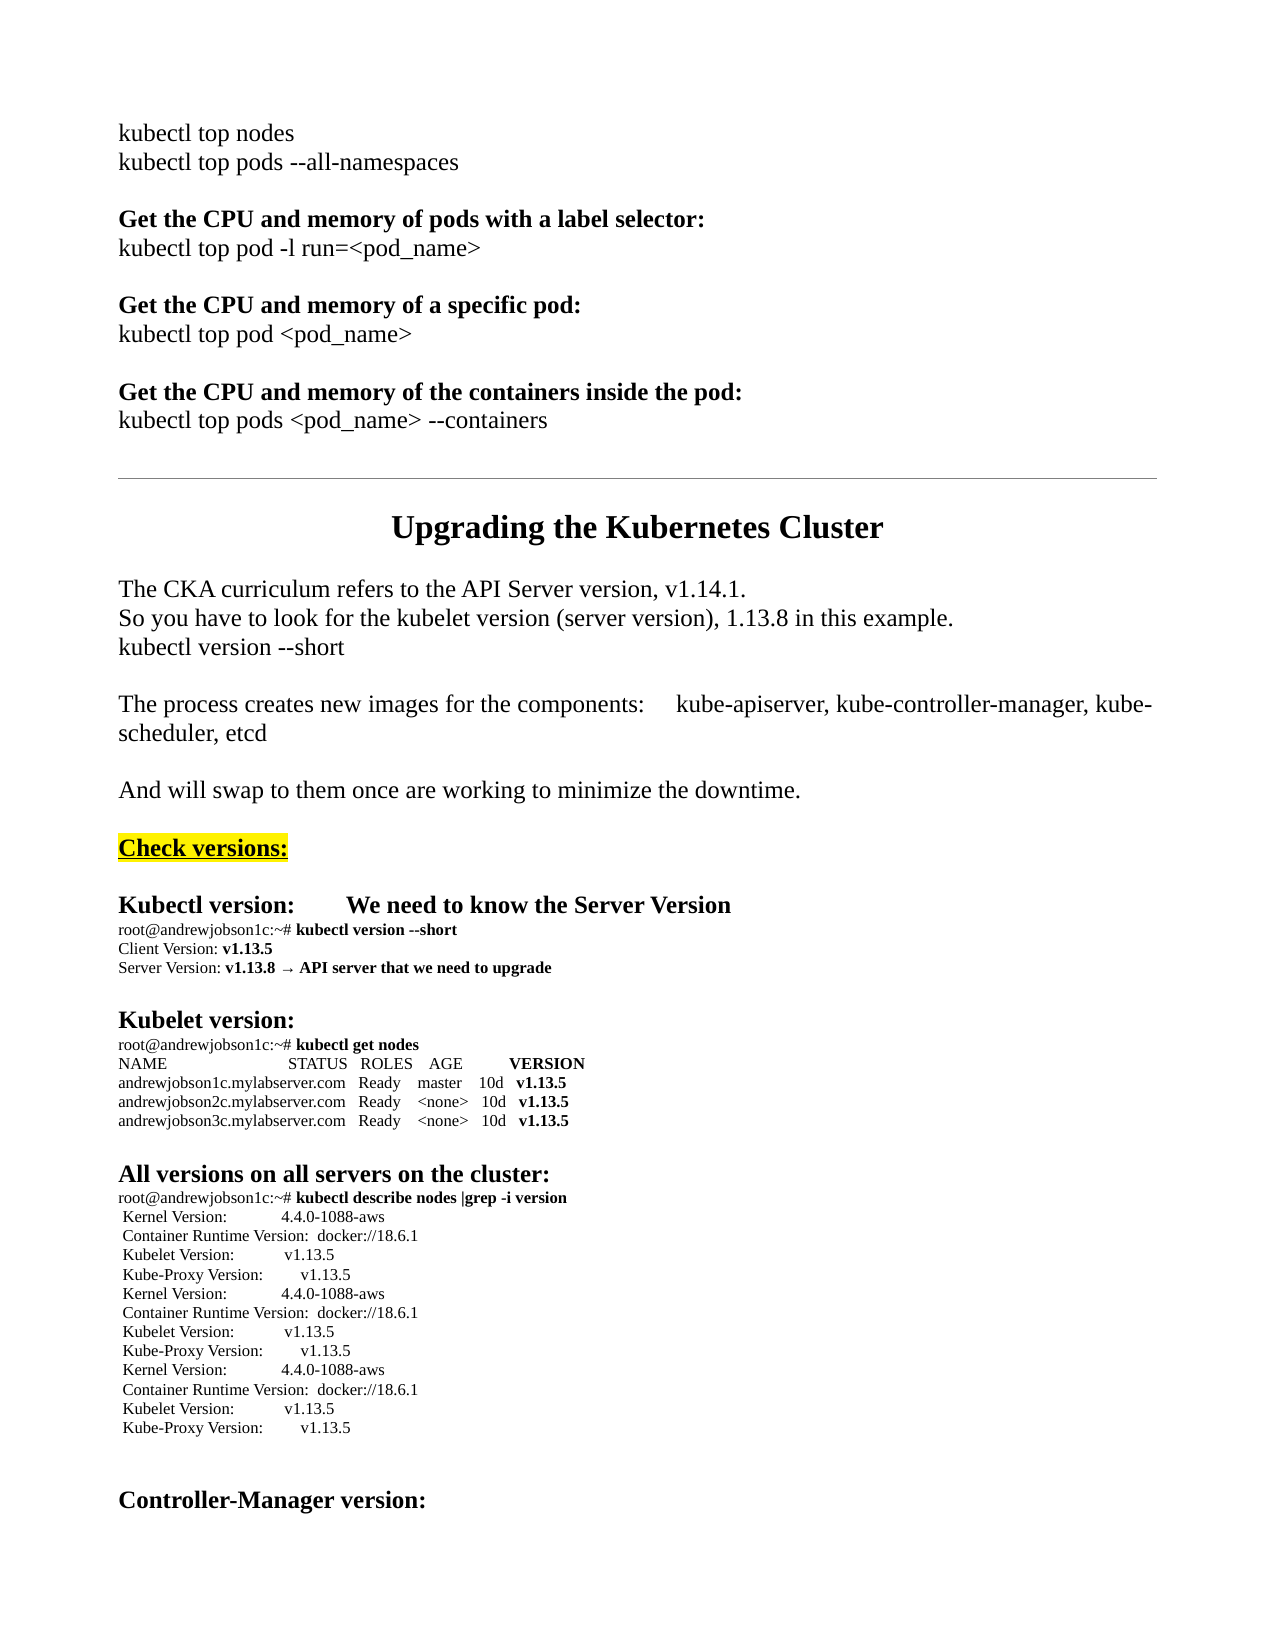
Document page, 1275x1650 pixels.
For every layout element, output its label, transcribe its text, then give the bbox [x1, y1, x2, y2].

text Upgrading the Kubernetes Cluster [118, 507, 1157, 546]
text Kernel Version: 4.4.0-1088-aws [118, 1360, 1157, 1379]
text kubectl top pods --all-namespaces [118, 147, 1157, 176]
text Kubectl version: We need to know the Server Version [118, 891, 1157, 919]
text Check versions: [118, 833, 1157, 862]
text root@andrewjobson1c:~# kubectl get nodes [118, 1034, 1157, 1053]
text Controller-Manager version: [118, 1485, 1157, 1513]
text andrewjobson3c.mylabserver.com Ready <none> 10d v1.13.5 [118, 1111, 1157, 1130]
text Container Runtime Version: docker://18.6.1 [118, 1303, 1157, 1322]
text Client Version: v1.13.5 [118, 938, 1157, 958]
text NAME STATUS ROLES AGE VERSION [118, 1053, 1157, 1073]
text Get the CPU and memory of a specific pod: [118, 291, 1157, 319]
text kubectl top pods <pod_name> --containers [118, 406, 1157, 434]
text Container Runtime Version: docker://18.6.1 [118, 1226, 1157, 1245]
text Kube-Proxy Version: v1.13.5 [118, 1341, 1157, 1360]
text Get the CPU and memory of the containers inside the pod: [118, 377, 1157, 406]
text root@andrewjobson1c:~# kubectl describe nodes |grep -i version [118, 1188, 1157, 1207]
text So you have to look for the kubelet version (server version), 1.13.8 in this example. [118, 603, 1157, 632]
text Container Runtime Version: docker://18.6.1 [118, 1379, 1157, 1398]
text kubectl version --short [118, 632, 1157, 661]
text Kubelet Version: v1.13.5 [118, 1245, 1157, 1264]
text The CKA curriculum refers to the API Server version, v1.14.1. [118, 574, 1157, 603]
text andrewjobson1c.mylabserver.com Ready master 10d v1.13.5 [118, 1073, 1157, 1092]
text And will swap to them once are working to minimize the downtime. [118, 776, 1157, 804]
text Kernel Version: 4.4.0-1088-aws [118, 1283, 1157, 1303]
text andrewjobson2c.mylabserver.com Ready <none> 10d v1.13.5 [118, 1092, 1157, 1111]
text kubectl top nodes [118, 118, 1157, 147]
text All versions on all servers on the cluster: [118, 1159, 1157, 1188]
text Kubelet Version: v1.13.5 [118, 1322, 1157, 1341]
text Kubelet version: [118, 1006, 1157, 1034]
text The process creates new images for the components: kube-apiserver, kube-controller-manager, kube-scheduler, etcd [118, 689, 1157, 747]
text root@andrewjobson1c:~# kubectl version --short [118, 919, 1157, 938]
text Get the CPU and memory of pods with a label selector: [118, 204, 1157, 233]
text Server Version: v1.13.8 → API server that we need to upgrade [118, 958, 1157, 977]
text Kube-Proxy Version: v1.13.5 [118, 1418, 1157, 1437]
text Kernel Version: 4.4.0-1088-aws [118, 1207, 1157, 1226]
text kubectl top pod <pod_name> [118, 319, 1157, 348]
text Kube-Proxy Version: v1.13.5 [118, 1264, 1157, 1283]
text Kubelet Version: v1.13.5 [118, 1398, 1157, 1418]
text kubectl top pod -l run=<pod_name> [118, 233, 1157, 262]
